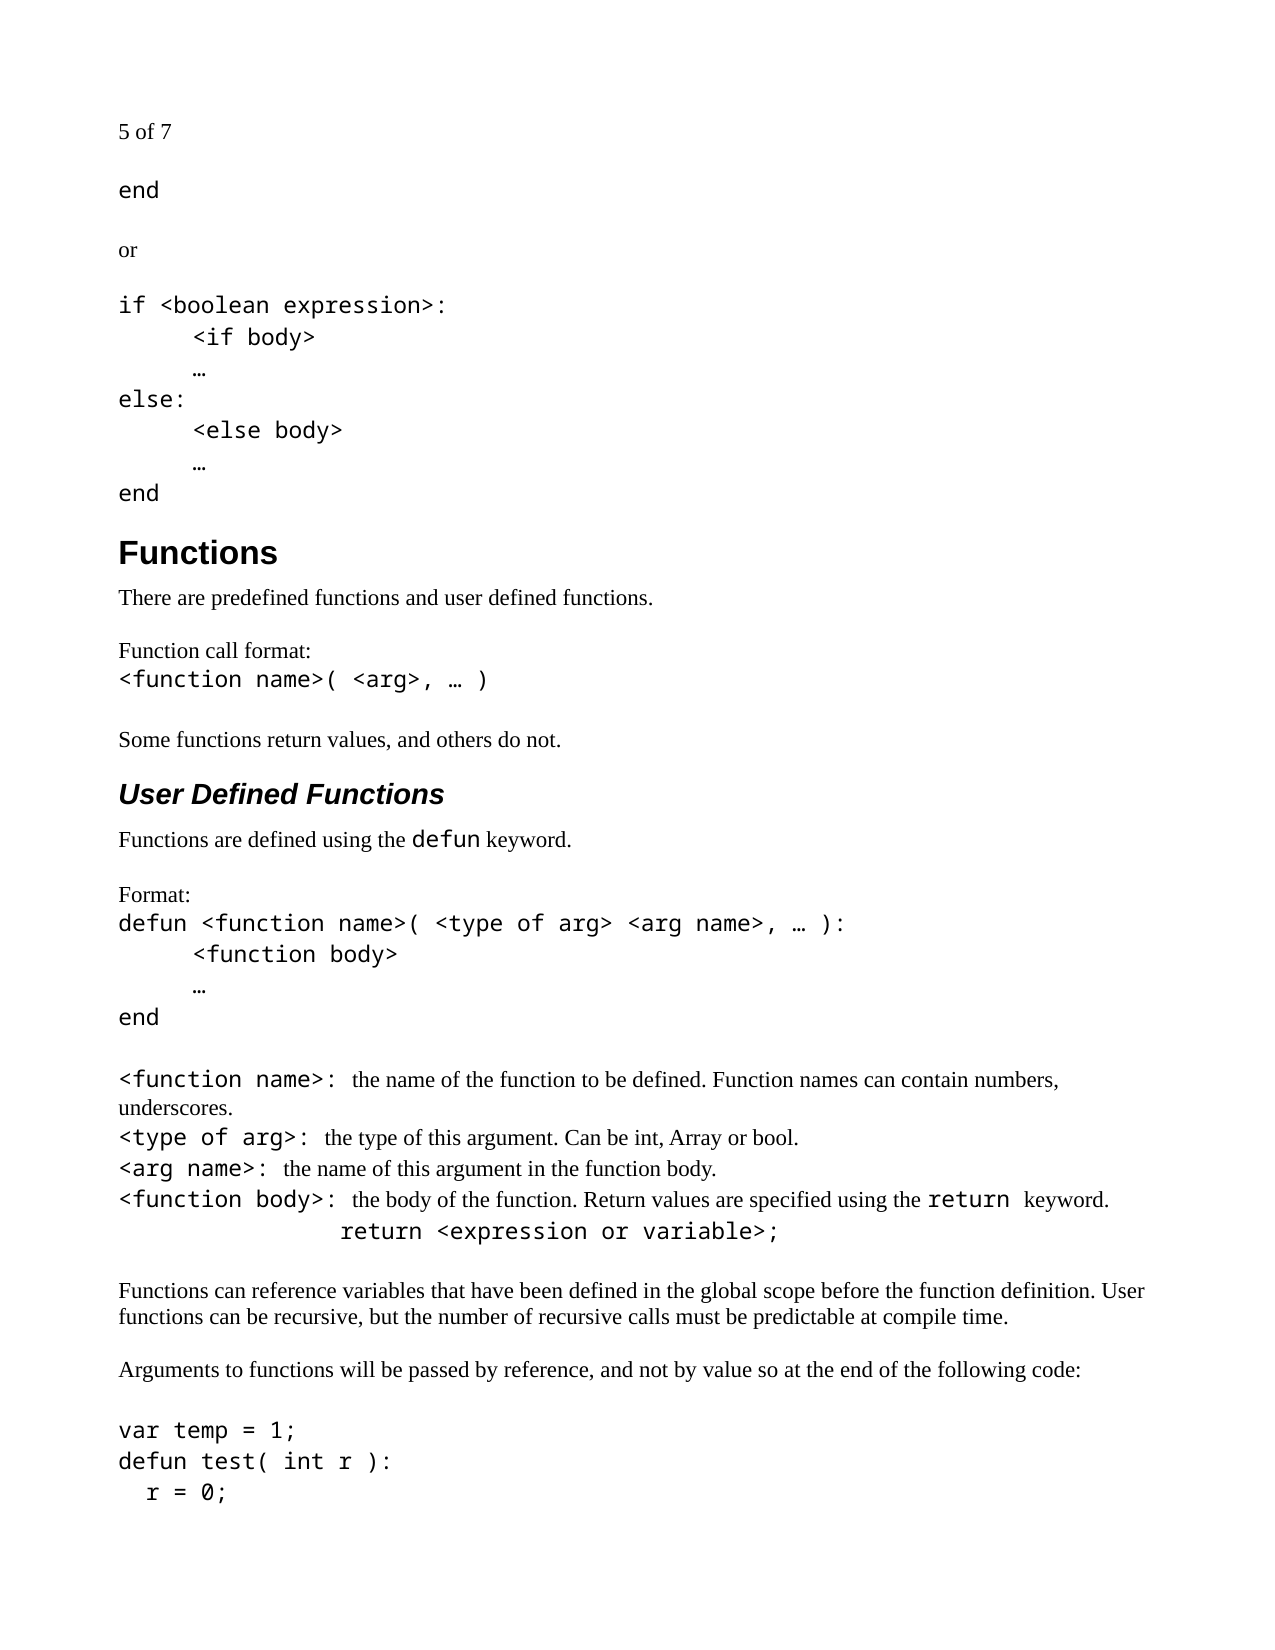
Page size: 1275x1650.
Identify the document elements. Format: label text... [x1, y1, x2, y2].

text <function body> [118, 938, 1157, 969]
text if <boolean expression>: [118, 289, 1157, 320]
text Format: [118, 881, 1157, 907]
text <if body> [118, 320, 1157, 352]
text <function name>( <arg>, … ) [118, 663, 1157, 694]
text <arg name>: the name of this argument in the function body. [118, 1152, 1157, 1183]
text defun test( int r ): [118, 1445, 1157, 1476]
text var temp = 1; [118, 1414, 1157, 1445]
text <function name>: the name of the function to be defined. Function names can contain numbers, underscores. [118, 1063, 1157, 1121]
subtitle User Defined Functions [118, 777, 1157, 811]
text else: [118, 383, 1157, 414]
text Functions are defined using the defun keyword. [118, 823, 1157, 854]
text … [118, 969, 1157, 1001]
text <type of arg>: the type of this argument. Can be int, Array or bool. [118, 1121, 1157, 1152]
text … [118, 445, 1157, 477]
text <function body>: the body of the function. Return values are specified using the return keyword. [118, 1183, 1157, 1214]
text or [118, 236, 1157, 263]
text <else body> [118, 414, 1157, 445]
text There are predefined functions and user defined functions. [118, 584, 1157, 610]
text end [118, 1001, 1157, 1032]
text … [118, 352, 1157, 383]
subtitle Functions [118, 533, 1157, 572]
text end [118, 174, 1157, 205]
text Function call format: [118, 637, 1157, 663]
text return <expression or variable>; [118, 1214, 1157, 1246]
text end [118, 477, 1157, 508]
text r = 0; [118, 1476, 1157, 1507]
text defun <function name>( <type of arg> <arg name>, … ): [118, 907, 1157, 938]
text Functions can reference variables that have been defined in the global scope before the function definition. User functions can be recursive, but the number of recursive calls must be predictable at compile time. [118, 1277, 1157, 1330]
text Arguments to functions will be passed by reference, and not by value so at the end of the following code: [118, 1356, 1157, 1382]
text Some functions return values, and others do not. [118, 726, 1157, 752]
